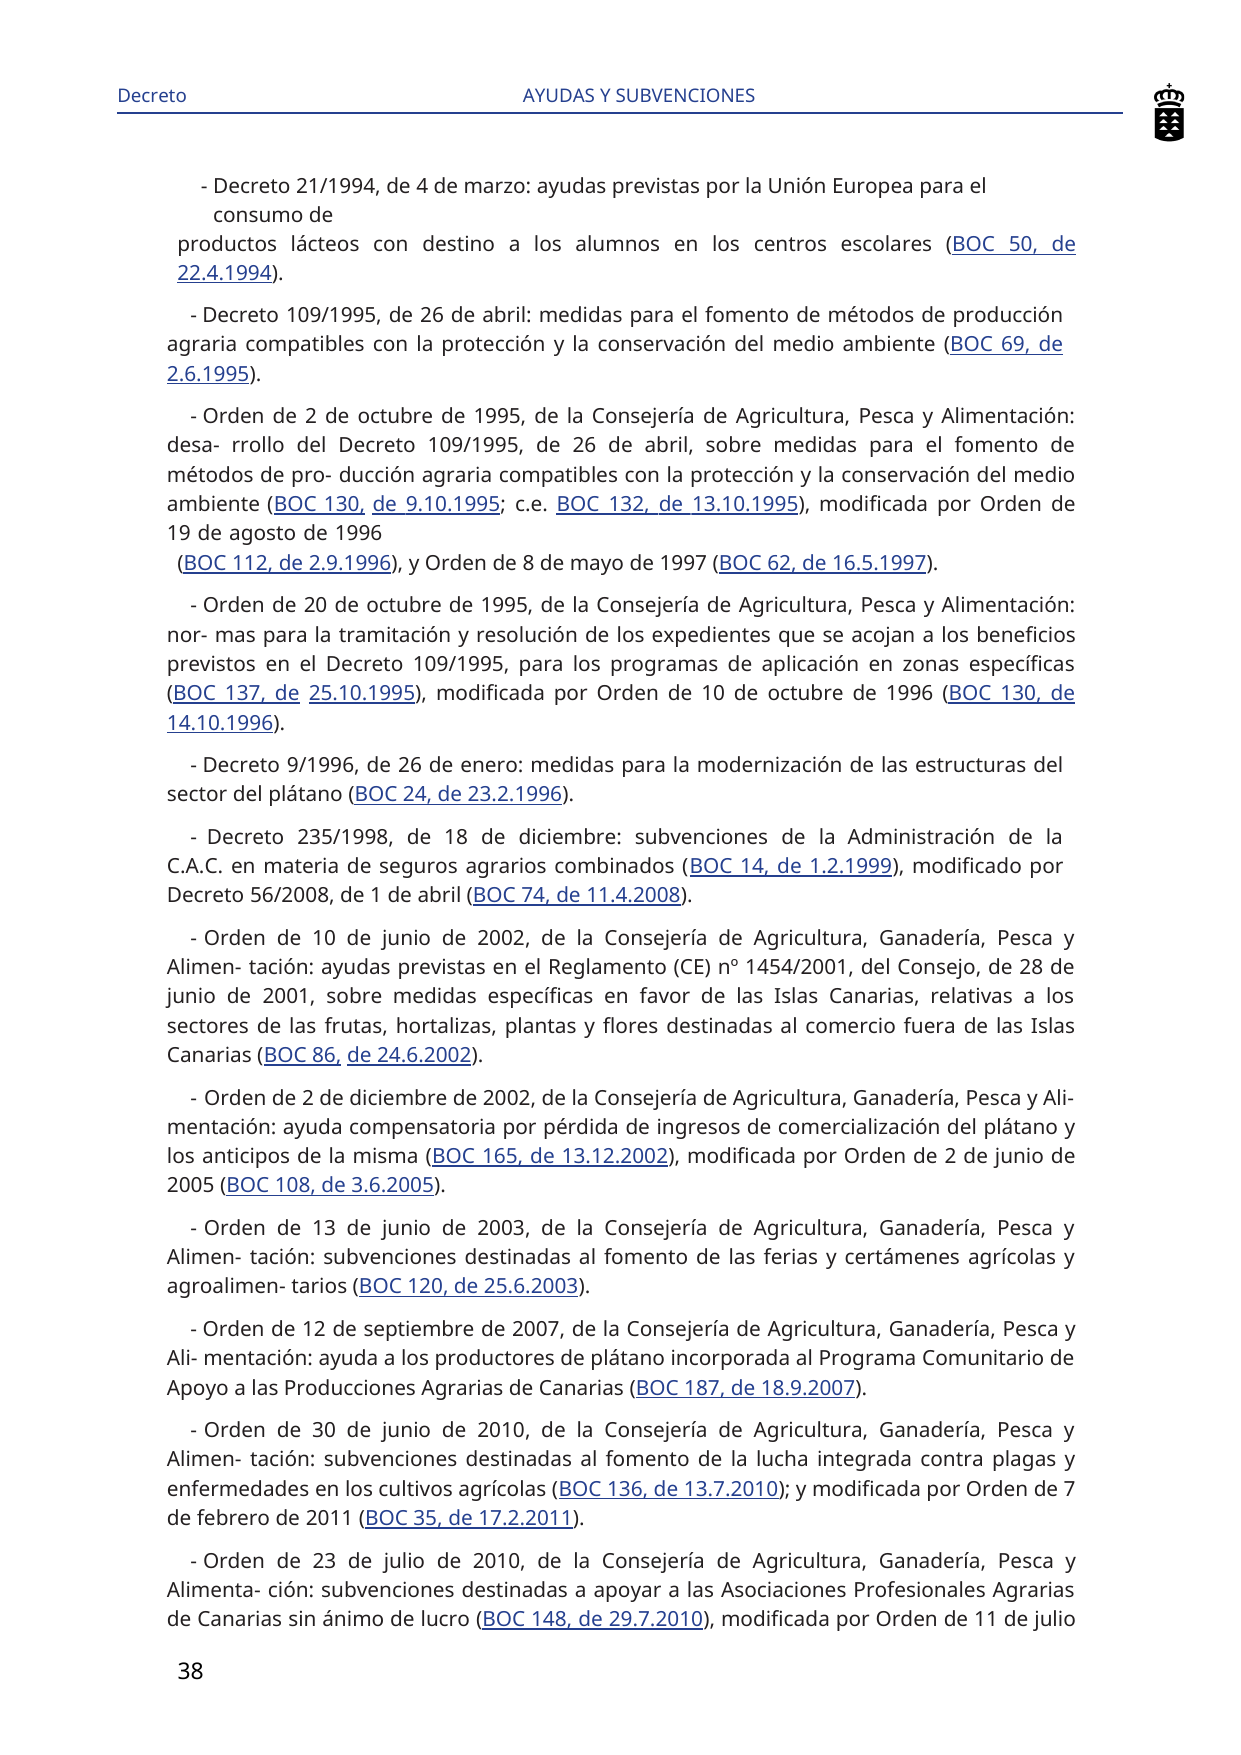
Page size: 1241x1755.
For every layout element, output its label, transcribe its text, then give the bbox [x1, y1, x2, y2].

list Decreto 21/1994, de 4 de marzo: ayudas previstas por la Unión Europea para el consumo de [201, 172, 1076, 228]
list Orden de 20 de octubre de 1995, de la Consejería de Agricultura, Pesca y Alimentación: nor- mas para la tramitación y resolución de los expedientes que se acojan a los beneficios previstos en el Decreto 109/1995, para los programas de aplicación en zonas específicas (BOC 137, de 25.10.1995), modificada por Orden de 10 de octubre de 1996 (BOC 130, de 14.10.1996). [167, 591, 1076, 736]
list Orden de 10 de junio de 2002, de la Consejería de Agricultura, Ganadería, Pesca y Alimen- tación: ayudas previstas en el Reglamento (CE) nº 1454/2001, del Consejo, de 28 de junio de 2001, sobre medidas específicas en favor de las Islas Canarias, relativas a los sectores de las frutas, hortalizas, plantas y flores destinadas al comercio fuera de las Islas Canarias (BOC 86, de 24.6.2002). [167, 923, 1076, 1068]
list Orden de 13 de junio de 2003, de la Consejería de Agricultura, Ganadería, Pesca y Alimen- tación: subvenciones destinadas al fomento de las ferias y certámenes agrícolas y agroalimen- tarios (BOC 120, de 25.6.2003). [167, 1213, 1076, 1300]
list Decreto 109/1995, de 26 de abril: medidas para el fomento de métodos de producción agraria compatibles con la protección y la conservación del medio ambiente (BOC 69, de 2.6.1995). [167, 300, 1063, 387]
text productos lácteos con destino a los alumnos en los centros escolares (BOC 50, de 22.4.1994). [177, 229, 1076, 286]
list Orden de 2 de diciembre de 2002, de la Consejería de Agricultura, Ganadería, Pesca y Ali- mentación: ayuda compensatoria por pérdida de ingresos de comercialización del plátano y los anticipos de la misma (BOC 165, de 13.12.2002), modificada por Orden de 2 de junio de 2005 (BOC 108, de 3.6.2005). [167, 1083, 1076, 1199]
list Orden de 2 de octubre de 1995, de la Consejería de Agricultura, Pesca y Alimentación: desa- rrollo del Decreto 109/1995, de 26 de abril, sobre medidas para el fomento de métodos de pro- ducción agraria compatibles con la protección y la conservación del medio ambiente (BOC 130, de 9.10.1995; c.e. BOC 132, de 13.10.1995), modificada por Orden de 19 de agosto de 1996 [167, 401, 1076, 547]
list Orden de 30 de junio de 2010, de la Consejería de Agricultura, Ganadería, Pesca y Alimen- tación: subvenciones destinadas al fomento de la lucha integrada contra plagas y enfermedades en los cultivos agrícolas (BOC 136, de 13.7.2010); y modificada por Orden de 7 de febrero de 2011 (BOC 35, de 17.2.2011). [167, 1415, 1076, 1532]
list Orden de 23 de julio de 2010, de la Consejería de Agricultura, Ganadería, Pesca y Alimenta- ción: subvenciones destinadas a apoyar a las Asociaciones Profesionales Agrarias de Canarias sin ánimo de lucro (BOC 148, de 29.7.2010), modificada por Orden de 11 de julio [167, 1546, 1076, 1633]
list Decreto 9/1996, de 26 de enero: medidas para la modernización de las estructuras del sector del plátano (BOC 24, de 23.2.1996). [167, 750, 1063, 808]
text (BOC 112, de 2.9.1996), y Orden de 8 de mayo de 1997 (BOC 62, de 16.5.1997). [177, 548, 1076, 576]
list Orden de 12 de septiembre de 2007, de la Consejería de Agricultura, Ganadería, Pesca y Ali- mentación: ayuda a los productores de plátano incorporada al Programa Comunitario de Apoyo a las Producciones Agrarias de Canarias (BOC 187, de 18.9.2007). [167, 1314, 1076, 1401]
list Decreto 235/1998, de 18 de diciembre: subvenciones de la Administración de la C.A.C. en materia de seguros agrarios combinados (BOC 14, de 1.2.1999), modificado por Decreto 56/2008, de 1 de abril (BOC 74, de 11.4.2008). [167, 822, 1064, 909]
